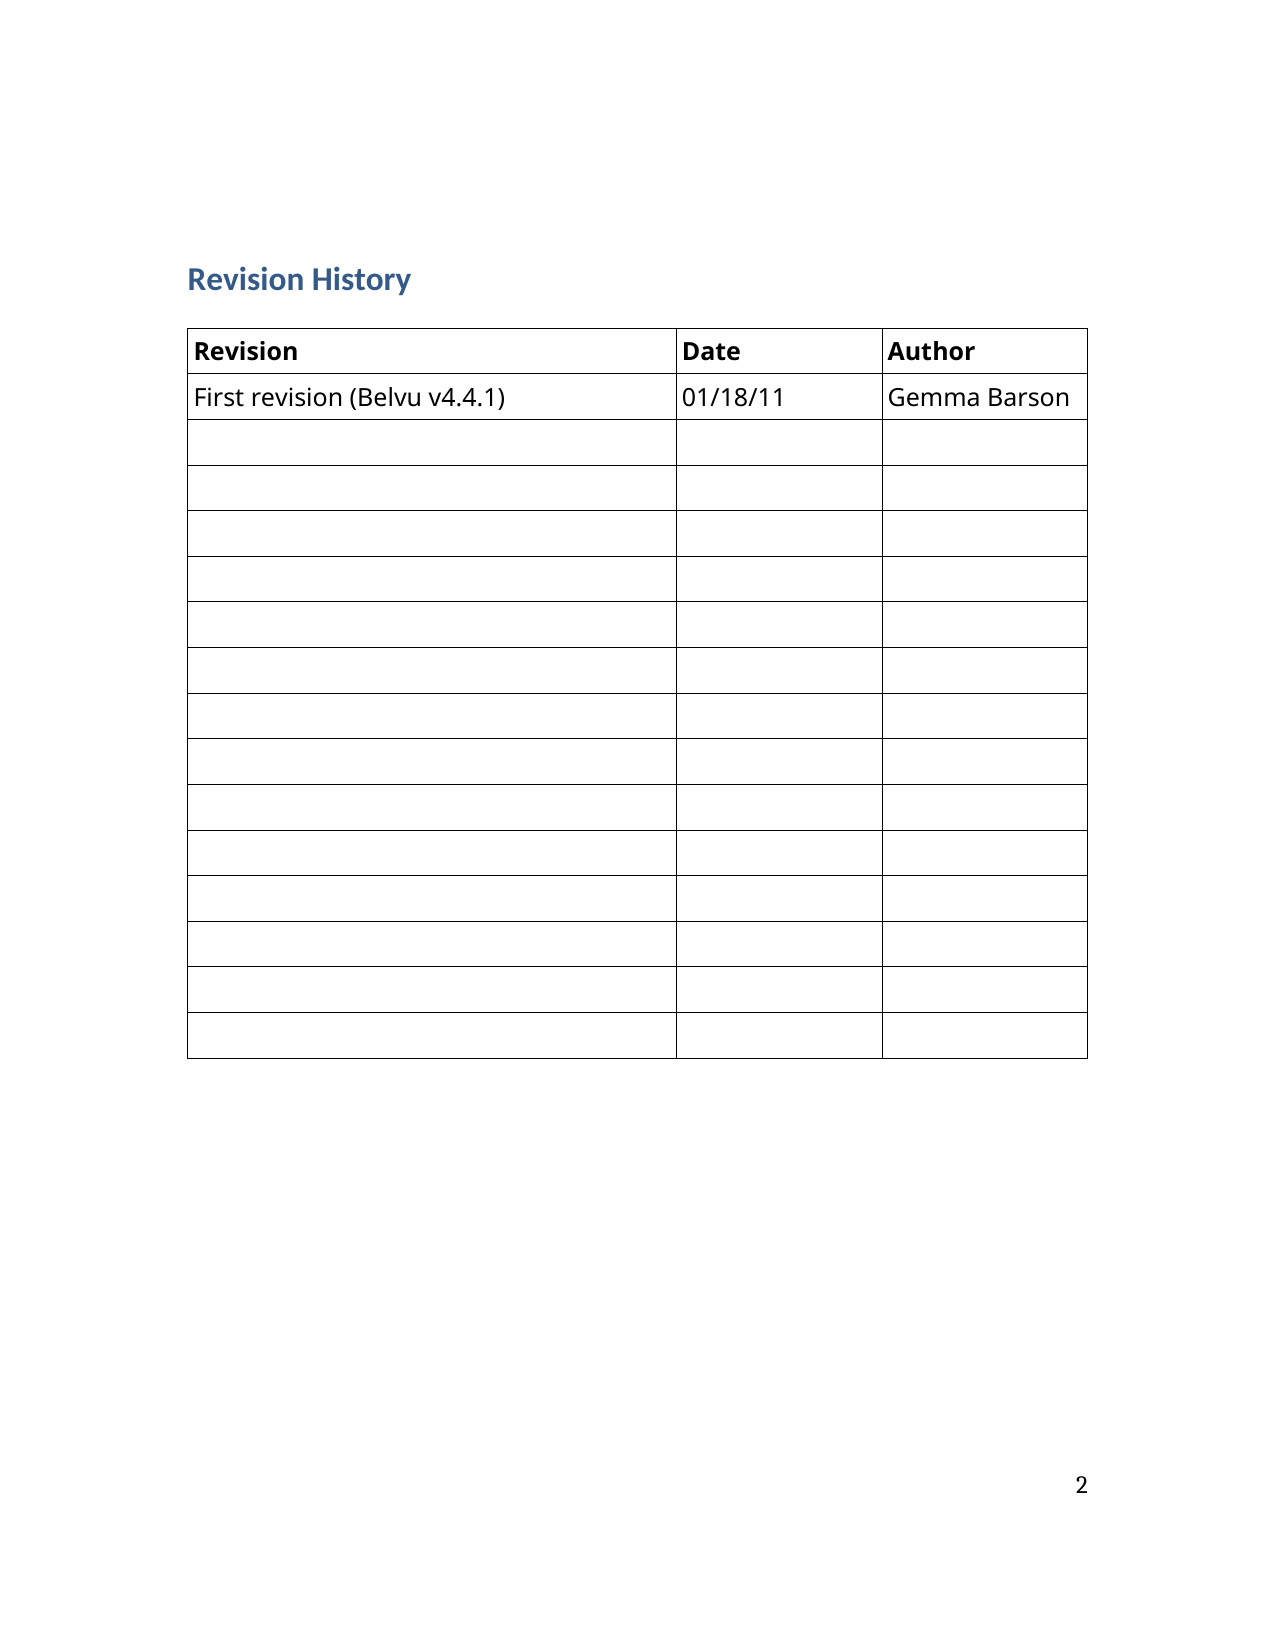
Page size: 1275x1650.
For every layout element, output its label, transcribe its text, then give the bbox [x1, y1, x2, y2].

table_cell [188, 466, 676, 510]
table_cell [677, 466, 882, 510]
table_cell [677, 739, 882, 784]
table_header Author [883, 329, 1087, 373]
table_cell [883, 967, 1087, 1012]
table_cell [883, 831, 1087, 875]
table_cell [188, 876, 676, 921]
table_cell [883, 922, 1087, 966]
table_cell Gemma Barson [883, 374, 1087, 419]
table_cell [883, 785, 1087, 829]
table_cell [677, 694, 882, 738]
table_cell [188, 511, 676, 556]
table_cell [188, 739, 676, 784]
table_cell [883, 557, 1087, 601]
table_cell [188, 831, 676, 875]
table_cell [883, 420, 1087, 464]
table_cell First revision (Belvu v4.4.1) [188, 374, 676, 419]
table_cell [188, 967, 676, 1012]
table_cell [883, 1013, 1087, 1058]
table_cell [188, 602, 676, 647]
table_cell [188, 922, 676, 966]
subtitle Revision History [187, 258, 1087, 299]
table_cell [883, 694, 1087, 738]
table_cell [677, 1013, 882, 1058]
table_cell [188, 785, 676, 829]
table_cell [677, 420, 882, 464]
table_cell [188, 1013, 676, 1058]
table_cell [677, 922, 882, 966]
table_cell [188, 557, 676, 601]
table_cell [677, 876, 882, 921]
table_cell [883, 648, 1087, 693]
table_cell [883, 739, 1087, 784]
table_cell [677, 557, 882, 601]
table_cell 18/01/11 [677, 374, 882, 419]
table_cell [883, 511, 1087, 556]
table_cell [188, 420, 676, 464]
table_header Revision [188, 329, 676, 373]
table_cell [677, 648, 882, 693]
table_cell [883, 876, 1087, 921]
table_cell [188, 648, 676, 693]
table_cell [677, 785, 882, 829]
table_cell [677, 602, 882, 647]
table_header Date [677, 329, 882, 373]
table_cell [677, 967, 882, 1012]
table_cell [677, 831, 882, 875]
table_cell [677, 511, 882, 556]
table_cell [883, 602, 1087, 647]
table_cell [188, 694, 676, 738]
table_cell [883, 466, 1087, 510]
